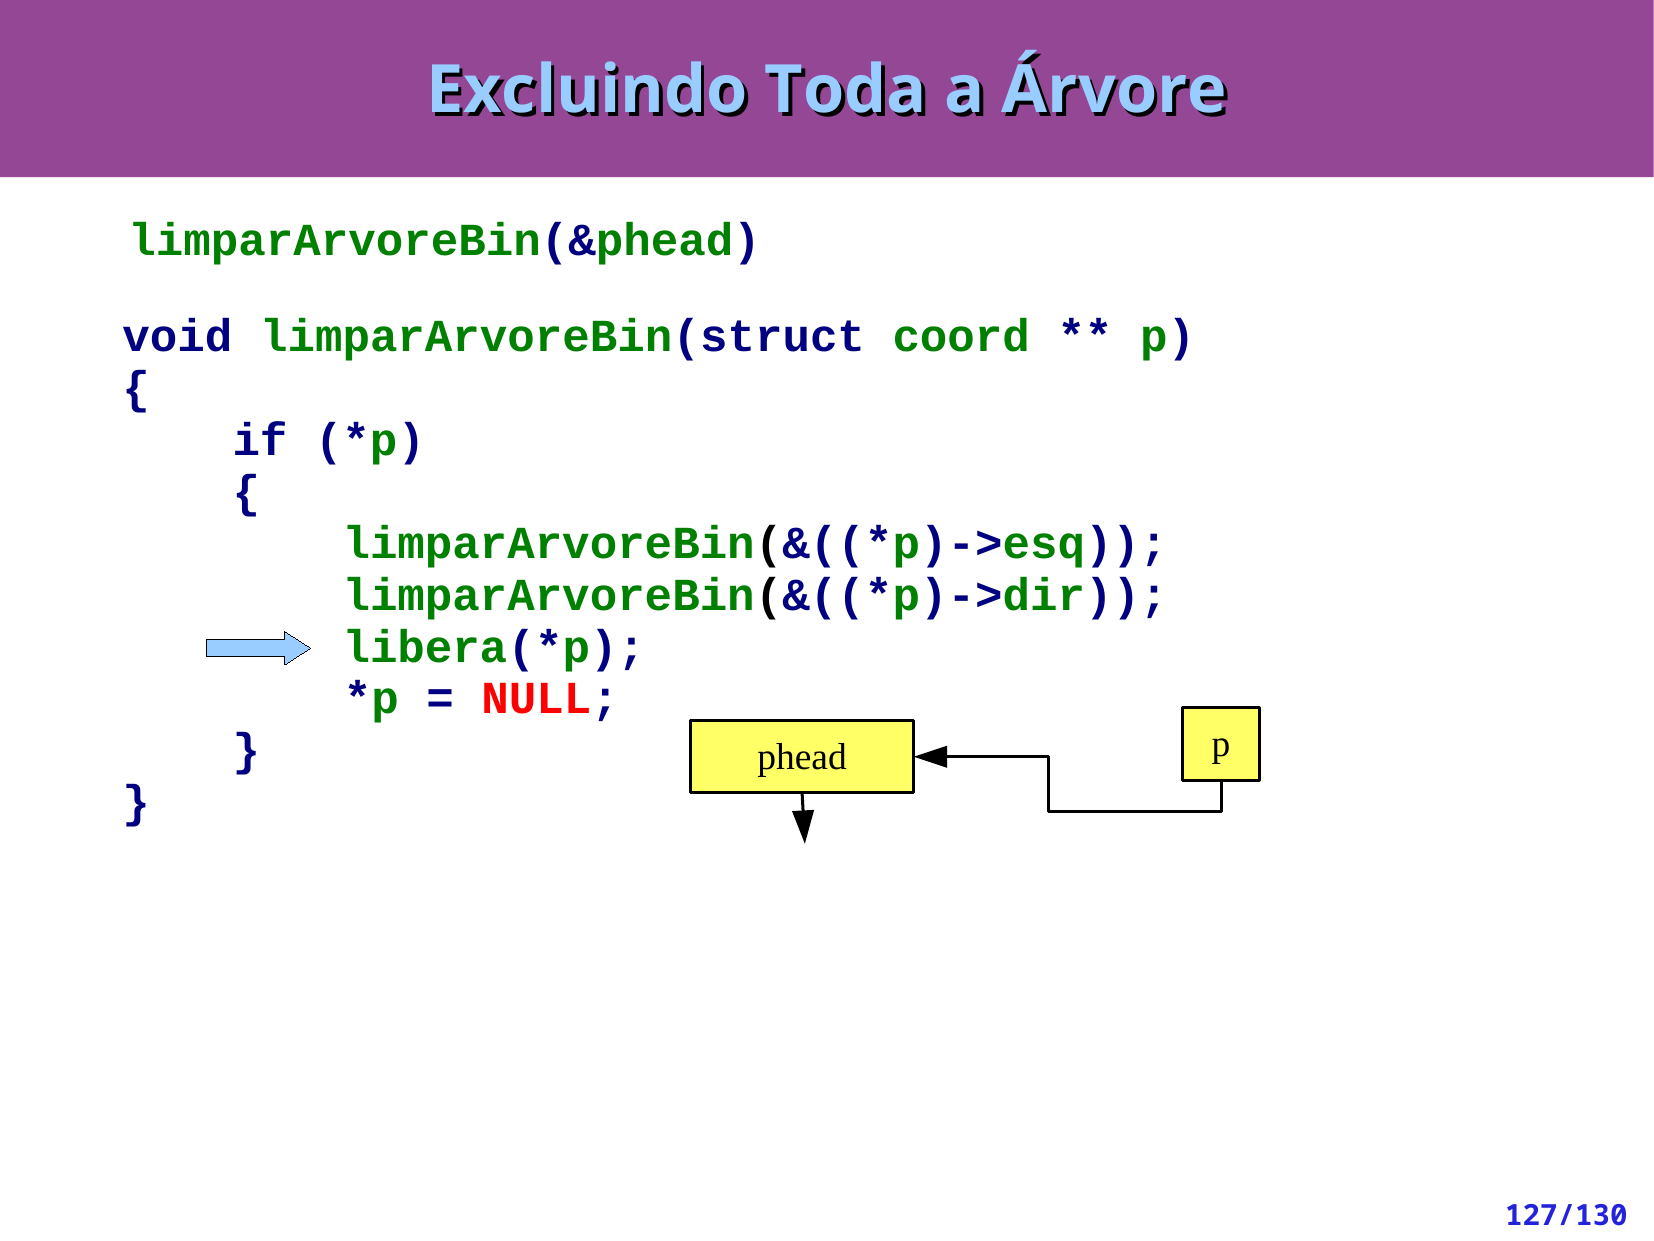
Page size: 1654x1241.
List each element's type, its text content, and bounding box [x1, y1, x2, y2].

text_box phead [690, 720, 914, 793]
text_box limparArvoreBin(&phead) [113, 210, 1381, 277]
text_box void limparArvoreBin(struct coord ** p) { if (*p) { limparArvoreBin(&((*p)->esq)); limparArvoreBin(&((*p)->dir)); libera(*p); *p = NULL; } } [107, 306, 1654, 1091]
text_box p [1182, 707, 1260, 781]
title Excluindo Toda a Árvore [82, 0, 1571, 176]
text_box [206, 631, 311, 665]
